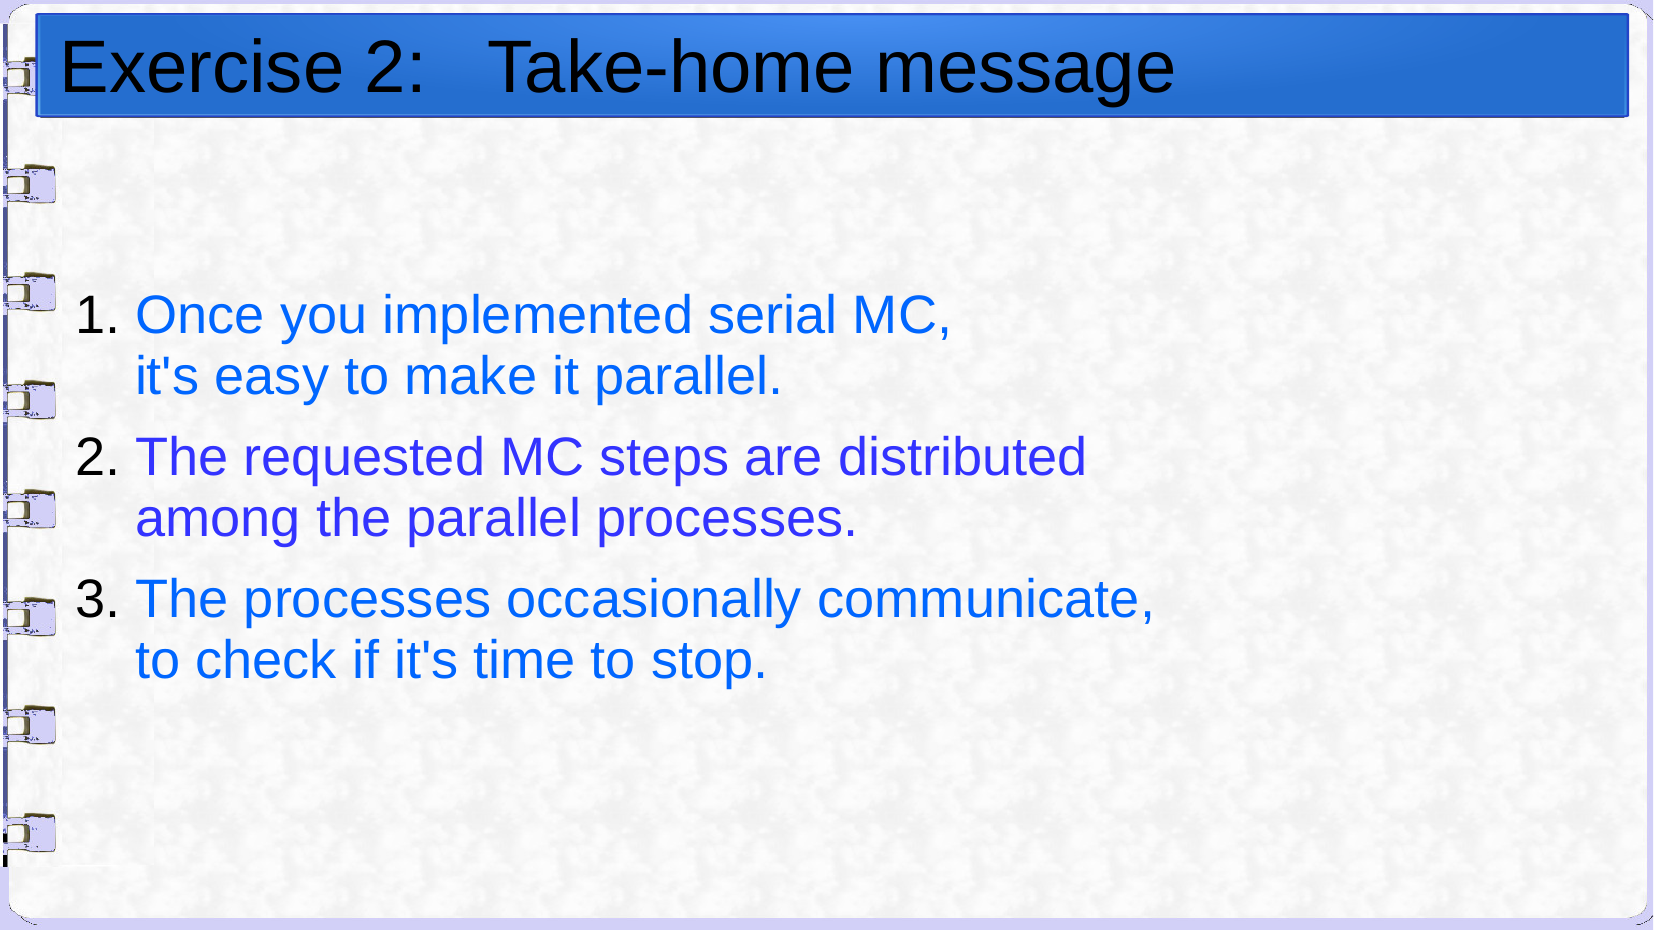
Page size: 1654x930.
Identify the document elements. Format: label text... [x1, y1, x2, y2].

subtitle Once you implemented serial MC, it's easy to make it parallel. The requested MC steps are distributed among the parallel processes. The processes occasionally communicate, to check if it's time to stop. [75, 150, 1248, 825]
picture [0, 0, 1654, 930]
title Exercise 2: Take-home message [59, 13, 1620, 120]
